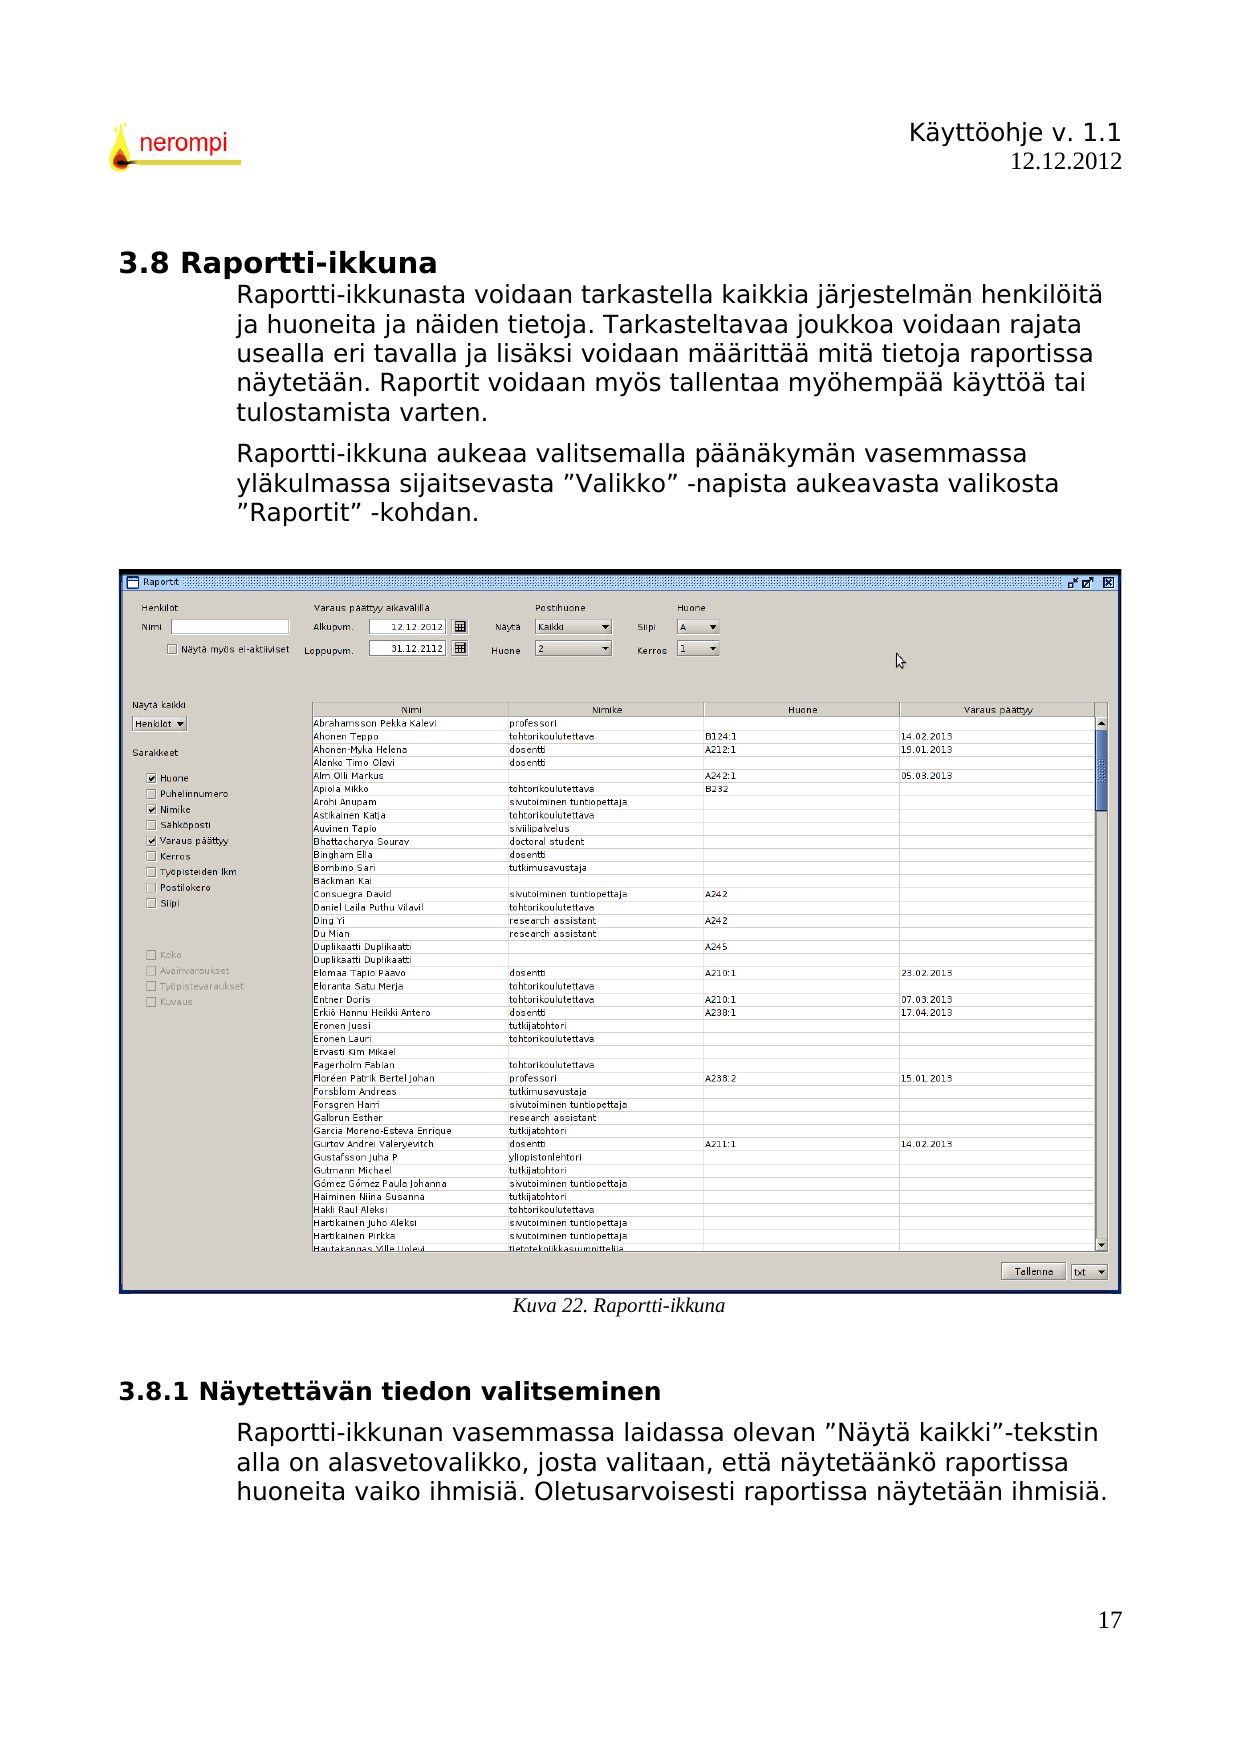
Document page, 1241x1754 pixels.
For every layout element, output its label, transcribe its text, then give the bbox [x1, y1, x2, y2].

text Kuva 22. Raportti-ikkuna [119, 1294, 1121, 1317]
text Raportti-ikkunasta voidaan tarkastella kaikkia järjestelmän henkilöitä ja huoneita ja näiden tietoja. Tarkasteltavaa joukkoa voidaan rajata usealla eri tavalla ja lisäksi voidaan määrittää mitä tietoja raportissa näytetään. Raportit voidaan myös tallentaa myöhempää käyttöä tai tulostamista varten. [236, 281, 1122, 427]
subtitle Raportti-ikkuna [118, 246, 1122, 281]
picture [118, 569, 1122, 1294]
text Raportti-ikkunan vasemmassa laidassa olevan ”Näytä kaikki”-tekstin alla on alasvetovalikko, josta valitaan, että näytetäänkö raportissa huoneita vaiko ihmisiä. Oletusarvoisesti raportissa näytetään ihmisiä. [236, 1419, 1122, 1506]
text Raportti-ikkuna aukeaa valitsemalla päänäkymän vasemmassa yläkulmassa sijaitsevasta ”Valikko” -napista aukeavasta valikosta ”Raportit” -kohdan. [236, 439, 1122, 527]
subtitle Näytettävän tiedon valitseminen [118, 1377, 1122, 1406]
picture [107, 118, 255, 176]
